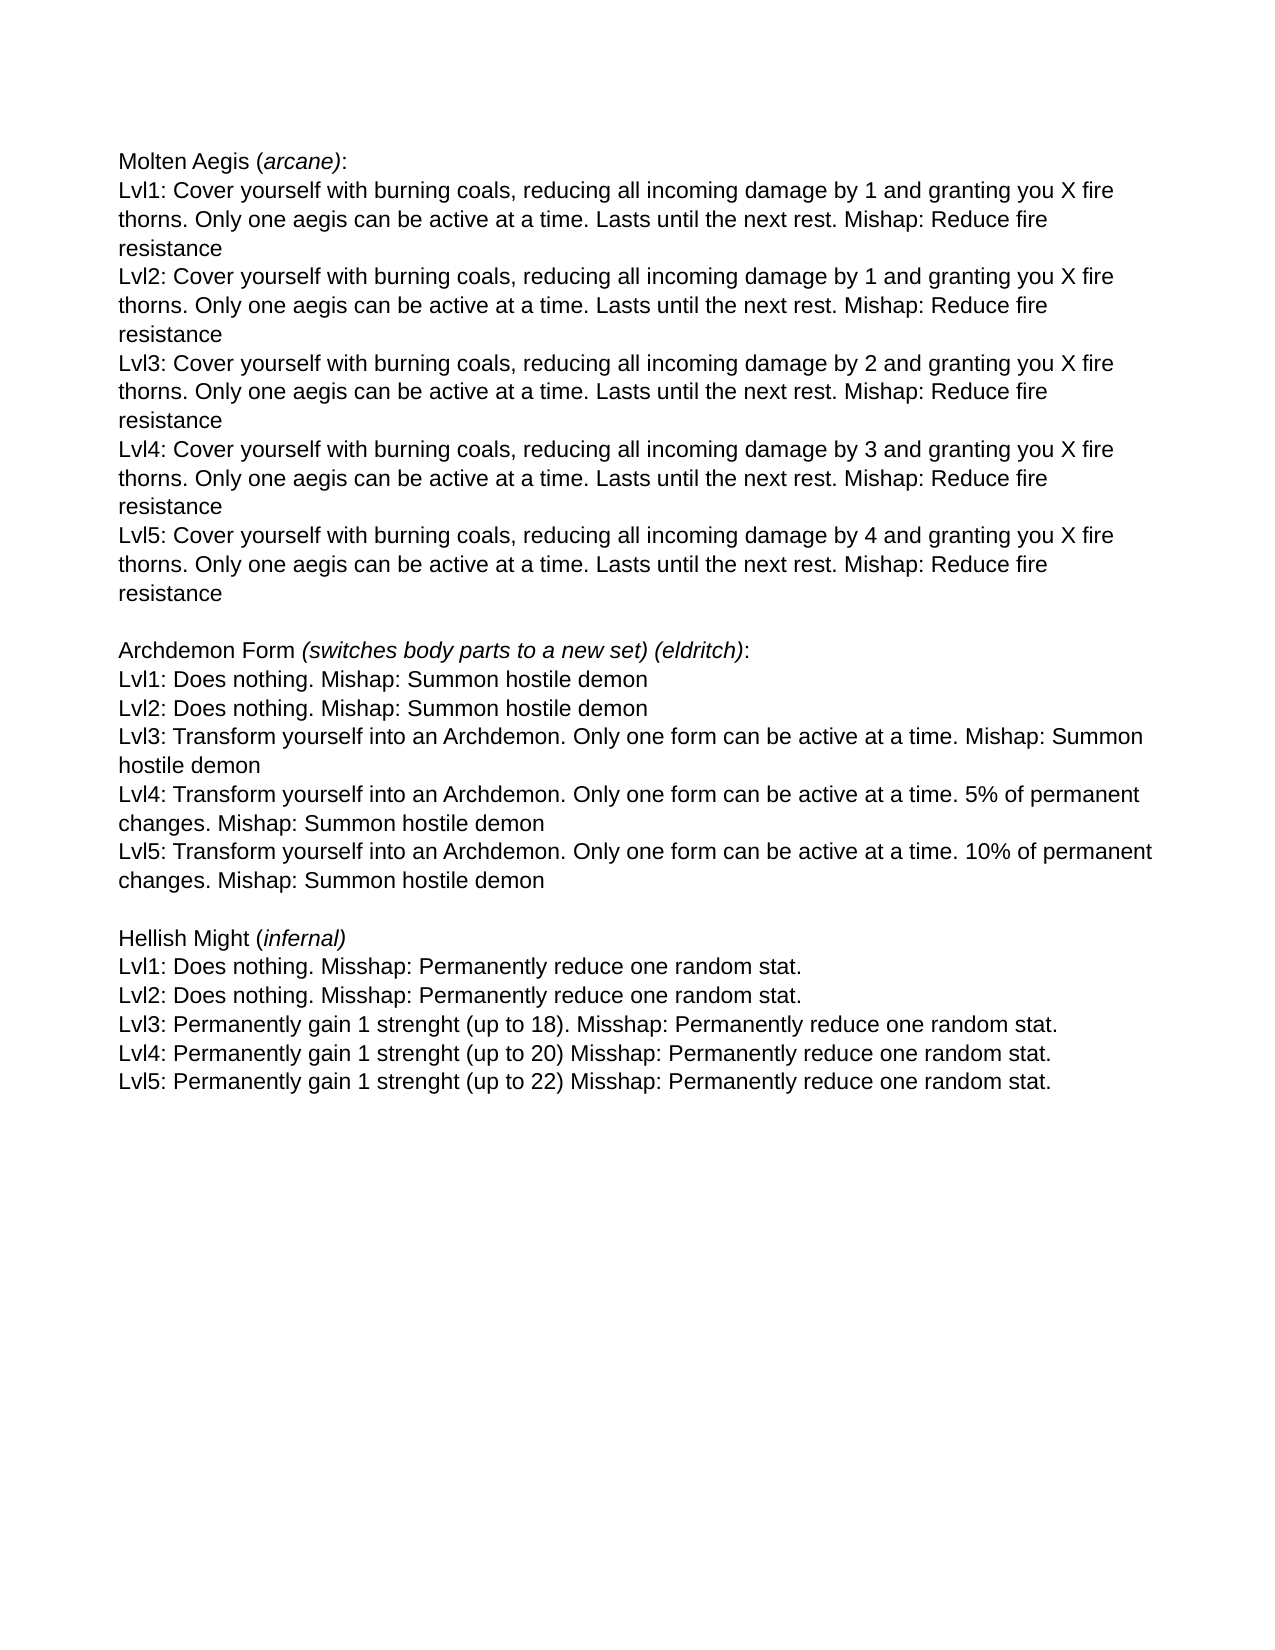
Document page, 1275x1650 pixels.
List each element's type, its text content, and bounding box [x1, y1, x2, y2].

text Lvl2: Does nothing. Misshap: Permanently reduce one random stat. Lvl3: Permanently gain 1 strenght (up to 18). Misshap: Permanently reduce one random stat. Lvl4: Permanently gain 1 strenght (up to 20) Misshap: Permanently reduce one random stat. Lvl5: Permanently gain 1 strenght (up to 22) Misshap: Permanently reduce one random stat. [118, 981, 1157, 1096]
text Hellish Might (infernal) Lvl1: Does nothing. Misshap: Permanently reduce one random stat. [118, 923, 1157, 981]
text Molten Aegis (arcane): Lvl1: Cover yourself with burning coals, reducing all incoming damage by 1 and granting you X fire thorns. Only one aegis can be active at a time. Lasts until the next rest. Mishap: Reduce fire resistance Lvl2: Cover yourself with burning coals, reducing all incoming damage by 1 and granting you X fire thorns. Only one aegis can be active at a time. Lasts until the next rest. Mishap: Reduce fire resistance Lvl3: Cover yourself with burning coals, reducing all incoming damage by 2 and granting you X fire thorns. Only one aegis can be active at a time. Lasts until the next rest. Mishap: Reduce fire resistance Lvl4: Cover yourself with burning coals, reducing all incoming damage by 3 and granting you X fire thorns. Only one aegis can be active at a time. Lasts until the next rest. Mishap: Reduce fire resistance Lvl5: Cover yourself with burning coals, reducing all incoming damage by 4 and granting you X fire thorns. Only one aegis can be active at a time. Lasts until the next rest. Mishap: Reduce fire resistance Archdemon Form (switches body parts to a new set) (eldritch): Lvl1: Does nothing. Mishap: Summon hostile demon Lvl2: Does nothing. Mishap: Summon hostile demon Lvl3: Transform yourself into an Archdemon. Only one form can be active at a time. Mishap: Summon hostile demon Lvl4: Transform yourself into an Archdemon. Only one form can be active at a time. 5% of permanent changes. Mishap: Summon hostile demon Lvl5: Transform yourself into an Archdemon. Only one form can be active at a time. 10% of permanent changes. Mishap: Summon hostile demon [118, 118, 1157, 923]
